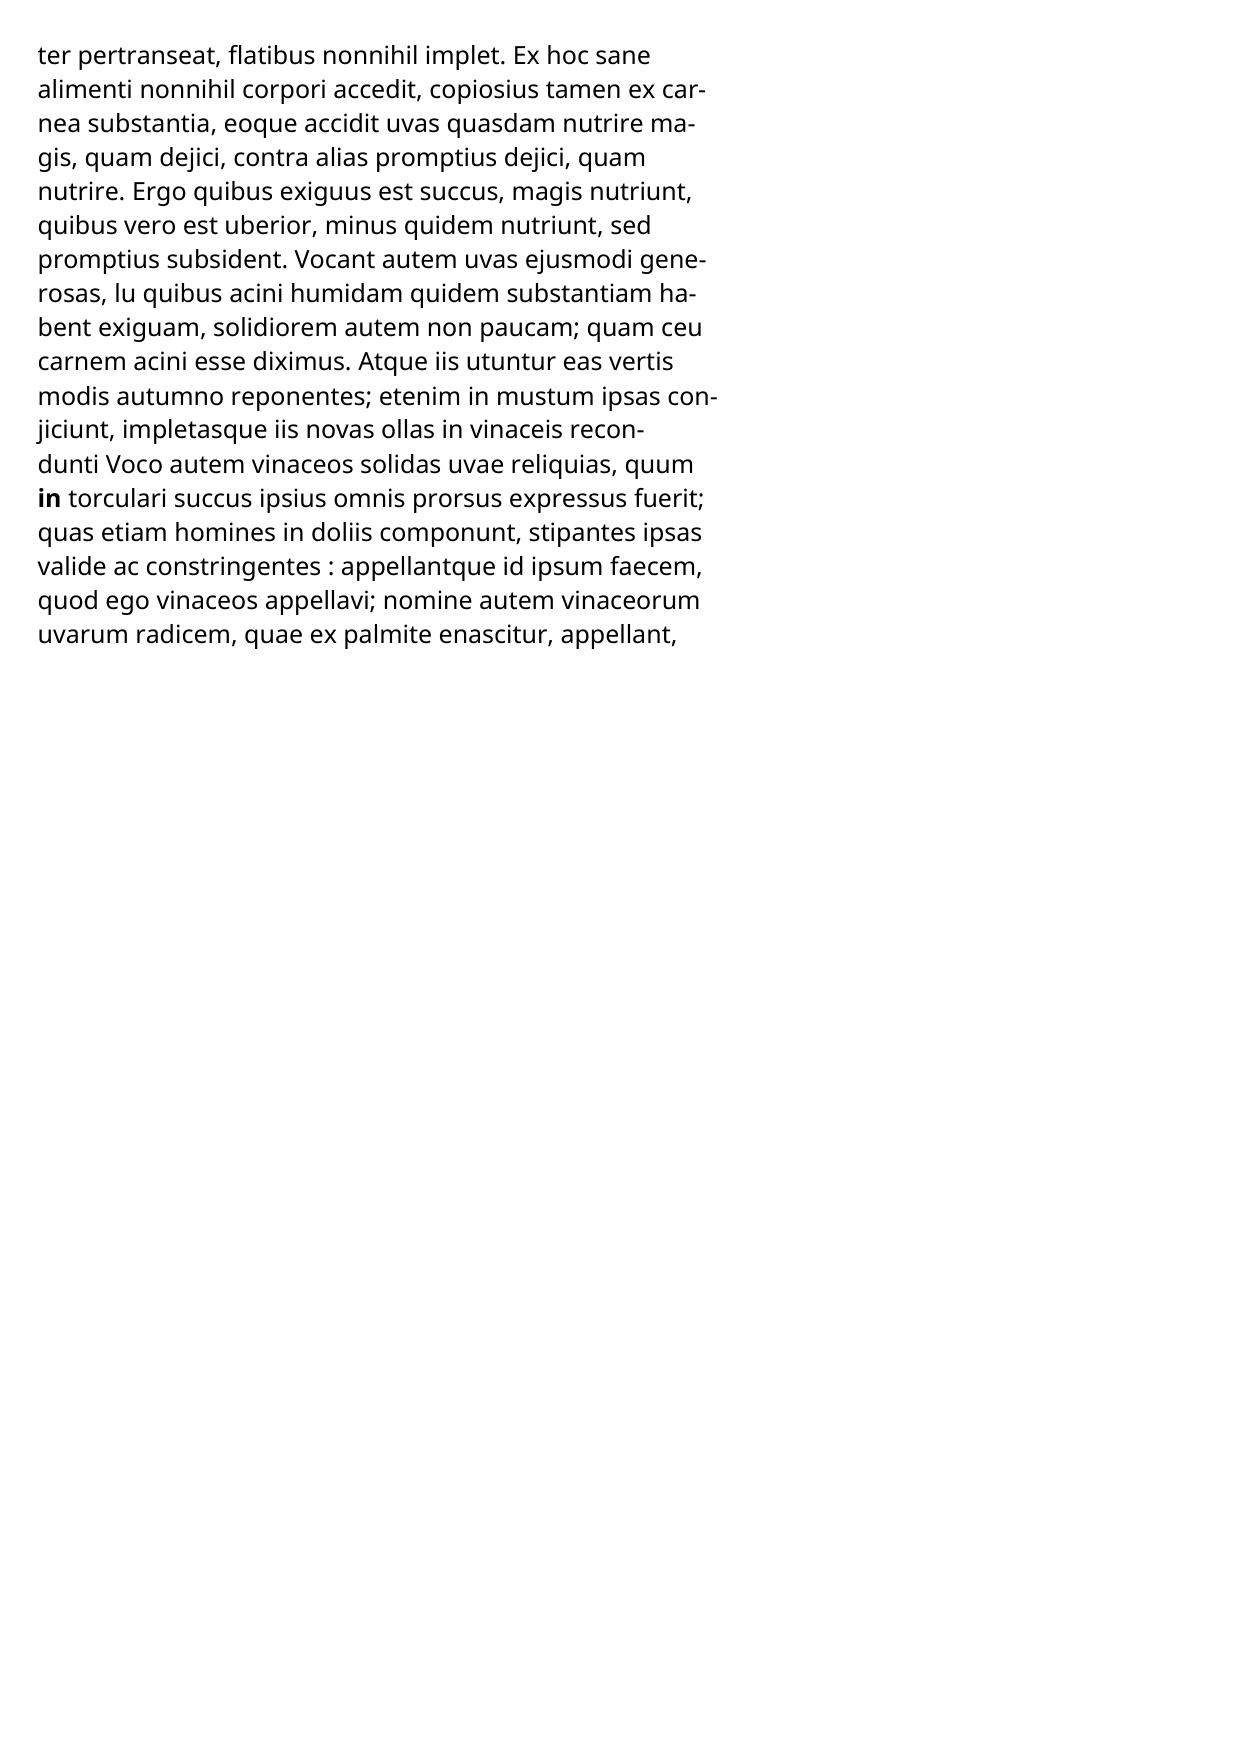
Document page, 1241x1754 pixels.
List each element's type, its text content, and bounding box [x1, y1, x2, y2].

text ter pertranseat, flatibus nonnihil implet. Ex hoc sane alimenti nonnihil corpori accedit, copiosius tamen ex car- nea substantia, eoque accidit uvas quasdam nutrire ma- gis, quam dejici, contra alias promptius dejici, quam nutrire. Ergo quibus exiguus est succus, magis nutriunt, quibus vero est uberior, minus quidem nutriunt, sed promptius subsident. Vocant autem uvas ejusmodi gene- rosas, lu quibus acini humidam quidem substantiam ha- bent exiguam, solidiorem autem non paucam; quam ceu carnem acini esse diximus. Atque iis utuntur eas vertis modis autumno reponentes; etenim in mustum ipsas con- jiciunt, impletasque iis novas ollas in vinaceis recon- dunti Voco autem vinaceos solidas uvae reliquias, quum in torculari succus ipsius omnis prorsus expressus fuerit; quas etiam homines in doliis componunt, stipantes ipsas valide ac constringentes : appellantque id ipsum faecem, quod ego vinaceos appellavi; nomine autem vinaceorum uvarum radicem, quae ex palmite enascitur, appellant, [37, 37, 1203, 651]
